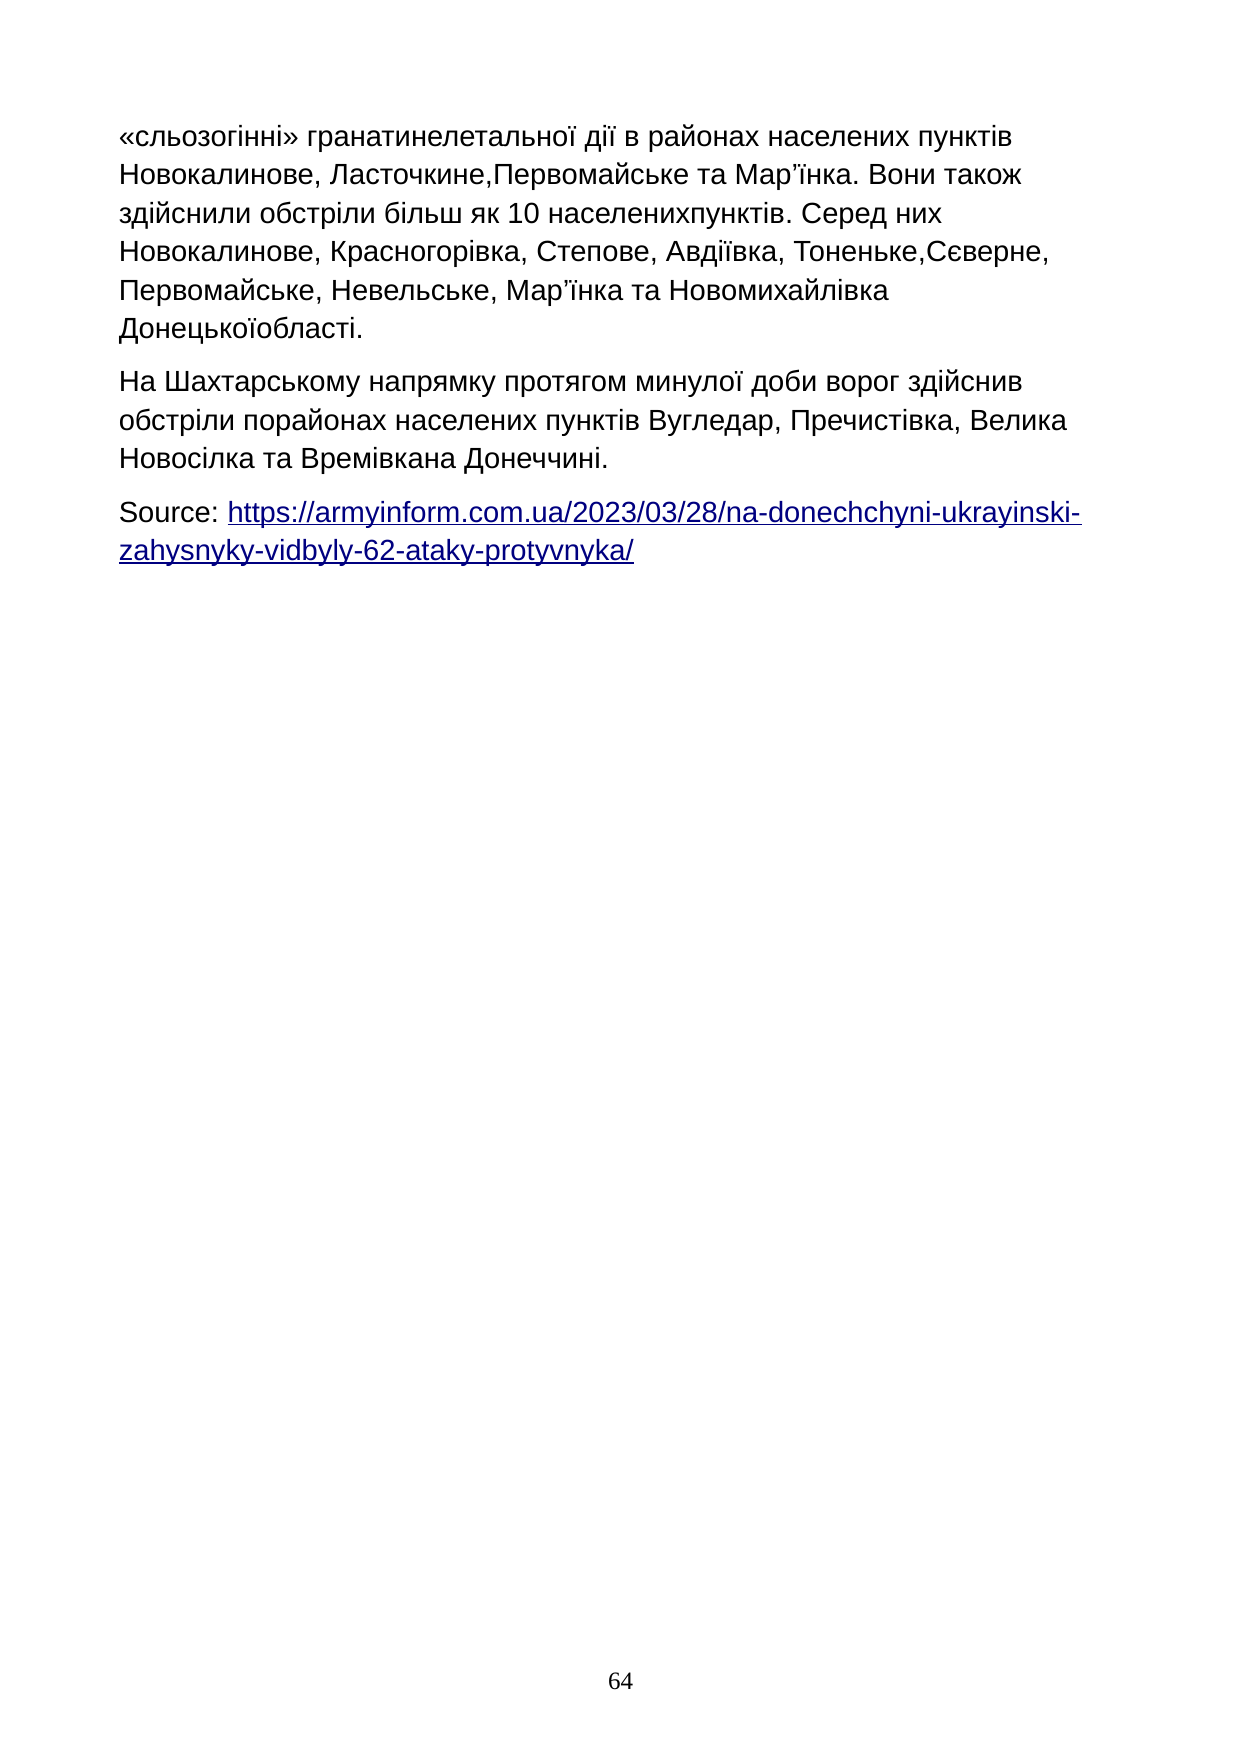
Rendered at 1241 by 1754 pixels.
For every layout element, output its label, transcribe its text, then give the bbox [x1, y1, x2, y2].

text Source: https://armyinform.com.ua/2023/03/28/na-donechchyni-ukrayinski-zahysnyky-vidbyly-62-ataky-protyvnyka/ [118, 494, 1122, 567]
text «сльозогінні» гранатинелетальної дії в районах населених пунктів Новокалинове, Ласточкине,Первомайське та Мар’їнка. Вони також здійснили обстріли більш як 10 населенихпунктів. Серед них Новокалинове, Красногорівка, Степове, Авдіївка, Тоненьке,Сєверне, Первомайське, Невельське, Мар’їнка та Новомихайлівка Донецькоїобласті. [118, 118, 1122, 345]
text На Шахтарському напрямку протягом минулої доби ворог здійснив обстріли порайонах населених пунктів Вугледар, Пречистівка, Велика Новосілка та Времівкана Донеччині. [118, 364, 1122, 475]
